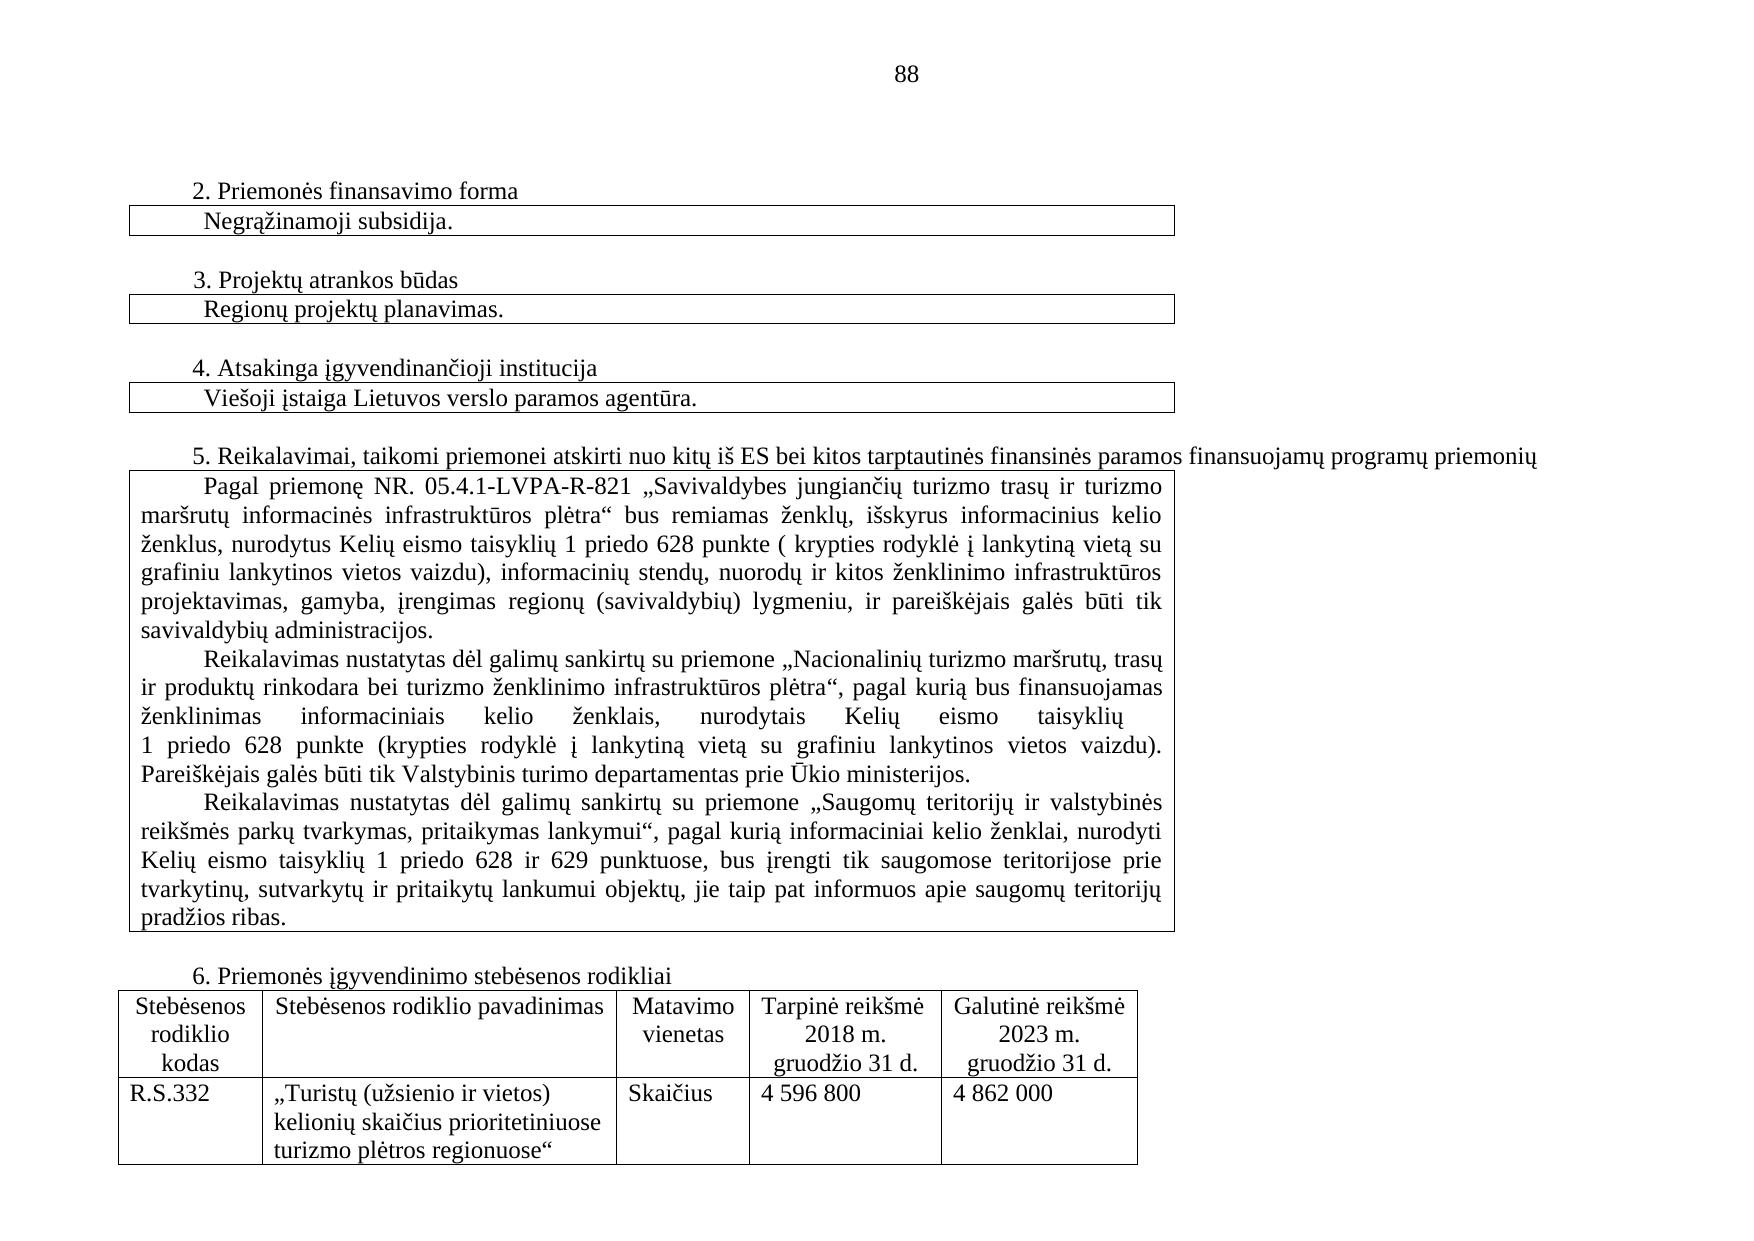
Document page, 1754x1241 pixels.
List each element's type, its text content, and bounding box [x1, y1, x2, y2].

text 5. Reikalavimai, taikomi priemonei atskirti nuo kitų iš ES bei kitos tarptautinės finansinės paramos finansuojamų programų priemonių [118, 441, 1695, 470]
table_cell 4 596 800 [750, 1078, 941, 1164]
table_cell 4 862 000 [942, 1078, 1137, 1164]
table_header Regionų projektų planavimas. [130, 295, 1174, 323]
text 6. Priemonės įgyvendinimo stebėsenos rodikliai [118, 961, 1695, 990]
table_header Viešoji įstaiga Lietuvos verslo paramos agentūra. [130, 383, 1174, 412]
table_header Pagal priemonę NR. 05.4.1-LVPA-R-821 „Savivaldybes jungiančių turizmo trasų ir turizmo maršrutų informacinės infrastruktūros plėtra“ bus remiamas ženklų, išskyrus informacinius kelio ženklus, nurodytus Kelių eismo taisyklių 1 priedo 628 punkte ( krypties rodyklė į lankytiną vietą su grafiniu lankytinos vietos vaizdu), informacinių stendų, nuorodų ir kitos ženklinimo infrastruktūros projektavimas, gamyba, įrengimas regionų (savivaldybių) lygmeniu, ir pareiškėjais galės būti tik savivaldybių administracijos. Reikalavimas nustatytas dėl galimų sankirtų su priemone „Nacionalinių turizmo maršrutų, trasų ir produktų rinkodara bei turizmo ženklinimo infrastruktūros plėtra“, pagal kurią bus finansuojamas ženklinimas informaciniais kelio ženklais, nurodytais Kelių eismo taisyklių 1 priedo 628 punkte (krypties rodyklė į lankytiną vietą su grafiniu lankytinos vietos vaizdu). Pareiškėjais galės būti tik Valstybinis turimo departamentas prie Ūkio ministerijos. Reikalavimas nustatytas dėl galimų sankirtų su priemone „Saugomų teritorijų ir valstybinės reikšmės parkų tvarkymas, pritaikymas lankymui“, pagal kurią informaciniai kelio ženklai, nurodyti Kelių eismo taisyklių 1 priedo 628 ir 629 punktuose, bus įrengti tik saugomose teritorijose prie tvarkytinų, sutvarkytų ir pritaikytų lankumui objektų, jie taip pat informuos apie saugomų teritorijų pradžios ribas. [130, 471, 1174, 931]
table_cell Skaičius [617, 1078, 749, 1164]
table_header Stebėsenos rodiklio kodas [119, 991, 262, 1077]
table_cell R.S.332 [119, 1078, 262, 1164]
table_header Galutinė reikšmė 2023 m. gruodžio 31 d. [942, 991, 1137, 1077]
table_cell „Turistų (užsienio ir vietos) kelionių skaičius prioritetiniuose turizmo plėtros regionuose“ [263, 1078, 616, 1164]
table_header Negrąžinamoji subsidija. [130, 206, 1174, 235]
text 2. Priemonės finansavimo forma [192, 176, 1695, 205]
table_header Matavimo vienetas [617, 991, 749, 1077]
text 3. Projektų atrankos būdas [193, 265, 1695, 293]
table_header Tarpinė reikšmė 2018 m. gruodžio 31 d. [750, 991, 941, 1077]
table_header Stebėsenos rodiklio pavadinimas [263, 991, 616, 1077]
text 4. Atsakinga įgyvendinančioji institucija [118, 353, 1695, 382]
